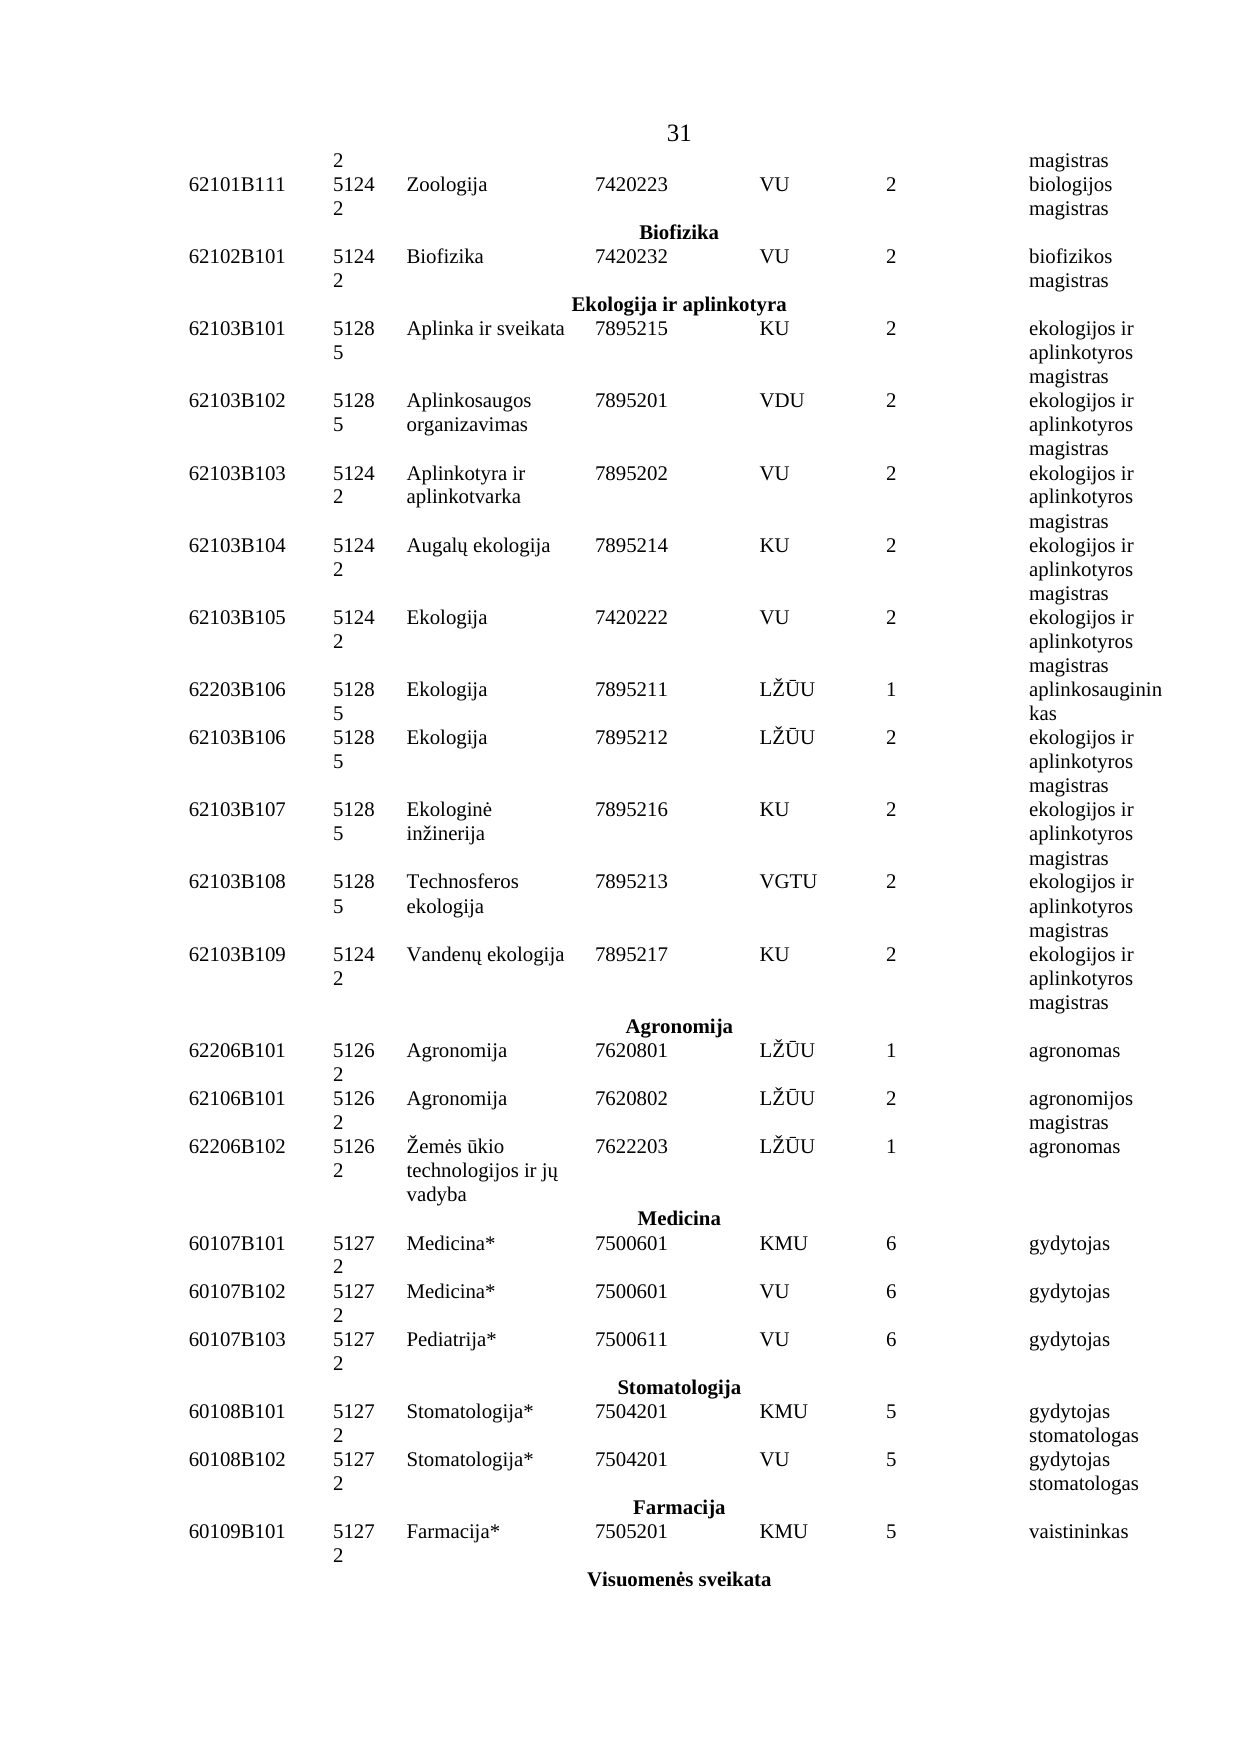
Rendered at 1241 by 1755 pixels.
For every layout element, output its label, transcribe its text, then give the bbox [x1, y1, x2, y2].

table_cell 2 [875, 388, 927, 460]
table_cell 60109B101 [177, 1519, 322, 1567]
table_cell Ekologija [395, 677, 583, 725]
table_cell [875, 148, 927, 172]
table_cell 2 [875, 870, 927, 942]
table_cell [963, 316, 1018, 388]
table_cell KU [748, 533, 874, 605]
table_cell [963, 148, 1018, 172]
table_cell [927, 1134, 963, 1206]
table_cell 51272 [322, 1399, 395, 1447]
table_cell KMU [748, 1399, 874, 1447]
table_cell [963, 1086, 1018, 1134]
table_cell [963, 605, 1018, 677]
table_cell 7420222 [584, 605, 748, 677]
table_cell ekologijos ir aplinkotyros magistras [1018, 797, 1181, 869]
table_cell Augalų ekologija [395, 533, 583, 605]
table_cell 7420232 [584, 244, 748, 292]
table_cell ekologijos ir aplinkotyros magistras [1018, 870, 1181, 942]
table_cell 2 [875, 533, 927, 605]
table_cell 62203B106 [177, 677, 322, 725]
table_cell Ekologija ir aplinkotyra [177, 292, 1181, 316]
table_cell 7895215 [584, 316, 748, 388]
table_cell [927, 533, 963, 605]
table_cell gydytojas [1018, 1230, 1181, 1278]
table_cell 2 [875, 172, 927, 220]
table_cell KMU [748, 1519, 874, 1567]
table_cell [927, 148, 963, 172]
table_cell [963, 1399, 1018, 1447]
table_cell 7895201 [584, 388, 748, 460]
table_cell Ekologinė inžinerija [395, 797, 583, 869]
table_cell [927, 244, 963, 292]
table_cell VU [748, 1327, 874, 1375]
table_cell 62206B101 [177, 1038, 322, 1086]
table_cell [927, 1399, 963, 1447]
table_cell 7500611 [584, 1327, 748, 1375]
table_cell 7895216 [584, 797, 748, 869]
table_cell 2 [875, 460, 927, 533]
table_cell [963, 797, 1018, 869]
table_cell Farmacija [177, 1495, 1181, 1519]
table_cell Žemės ūkio technologijos ir jų vadyba [395, 1134, 583, 1206]
table_cell Technosferos ekologija [395, 870, 583, 942]
table_cell 2 [875, 725, 927, 797]
table_cell gydytojas stomatologas [1018, 1399, 1181, 1447]
table_cell 62103B105 [177, 605, 322, 677]
table_cell 6 [875, 1230, 927, 1278]
table_cell 7895202 [584, 460, 748, 533]
table_cell gydytojas [1018, 1279, 1181, 1327]
table_cell [927, 1519, 963, 1567]
table_cell [963, 870, 1018, 942]
table_cell [963, 244, 1018, 292]
table_cell Medicina* [395, 1279, 583, 1327]
table_cell 7895214 [584, 533, 748, 605]
table_cell Agronomija [177, 1014, 1181, 1038]
table_cell [963, 942, 1018, 1014]
table_cell [963, 1447, 1018, 1495]
table_cell Ekologija [395, 725, 583, 797]
table_cell ekologijos ir aplinkotyros magistras [1018, 605, 1181, 677]
table_cell ekologijos ir aplinkotyros magistras [1018, 942, 1181, 1014]
table_cell 51262 [322, 1038, 395, 1086]
table_cell 62103B104 [177, 533, 322, 605]
table_cell 62103B101 [177, 316, 322, 388]
table_cell [748, 148, 874, 172]
table_cell 51272 [322, 1279, 395, 1327]
table_cell 51285 [322, 677, 395, 725]
table_cell 51242 [322, 244, 395, 292]
table_cell [927, 942, 963, 1014]
table_cell [927, 1327, 963, 1375]
table_cell 2 [875, 244, 927, 292]
table_cell KU [748, 316, 874, 388]
table_cell Ekologija [395, 605, 583, 677]
table_cell [927, 677, 963, 725]
table_cell [927, 797, 963, 869]
table_cell 62103B107 [177, 797, 322, 869]
table_cell VDU [748, 388, 874, 460]
table_cell [927, 1279, 963, 1327]
table_cell 6 [875, 1327, 927, 1375]
table_cell gydytojas stomatologas [1018, 1447, 1181, 1495]
table_cell Agronomija [395, 1038, 583, 1086]
table_cell [927, 870, 963, 942]
table_cell 60107B102 [177, 1279, 322, 1327]
table_cell vaistininkas [1018, 1519, 1181, 1567]
table_cell [963, 677, 1018, 725]
table_cell 62103B103 [177, 460, 322, 533]
table_cell 60108B102 [177, 1447, 322, 1495]
table_cell 62103B109 [177, 942, 322, 1014]
table_cell 51285 [322, 725, 395, 797]
table_cell 2 [875, 316, 927, 388]
table_cell [927, 1447, 963, 1495]
table_cell 7620802 [584, 1086, 748, 1134]
table_cell [963, 725, 1018, 797]
table_cell VU [748, 460, 874, 533]
table_cell 5 [875, 1447, 927, 1495]
table_cell [963, 1327, 1018, 1375]
table_cell Aplinka ir sveikata [395, 316, 583, 388]
table_cell aplinkosaugininkas [1018, 677, 1181, 725]
table_cell 51242 [322, 605, 395, 677]
table_cell ekologijos ir aplinkotyros magistras [1018, 316, 1181, 388]
table_cell 7620801 [584, 1038, 748, 1086]
table_cell [927, 605, 963, 677]
table_cell 7895217 [584, 942, 748, 1014]
table_cell LŽŪU [748, 1038, 874, 1086]
table_cell 62106B101 [177, 1086, 322, 1134]
table_cell 2 [875, 942, 927, 1014]
table_cell 51285 [322, 388, 395, 460]
table_cell Stomatologija [177, 1375, 1181, 1399]
table_cell 62103B108 [177, 870, 322, 942]
table_cell 51262 [322, 1134, 395, 1206]
table_cell [963, 1519, 1018, 1567]
table_cell agronomas [1018, 1134, 1181, 1206]
table_cell 62103B106 [177, 725, 322, 797]
table_cell 7895213 [584, 870, 748, 942]
table_cell [927, 1086, 963, 1134]
table_cell ekologijos ir aplinkotyros magistras [1018, 388, 1181, 460]
table_cell [927, 460, 963, 533]
table_cell 7895212 [584, 725, 748, 797]
table_cell 62101B111 [177, 172, 322, 220]
table_cell KU [748, 942, 874, 1014]
table_cell [963, 388, 1018, 460]
table_cell [927, 1038, 963, 1086]
table_cell Agronomija [395, 1086, 583, 1134]
table_cell 7500601 [584, 1230, 748, 1278]
table_cell VU [748, 172, 874, 220]
table_cell 2 [875, 605, 927, 677]
table_cell ekologijos ir aplinkotyros magistras [1018, 460, 1181, 533]
table_cell Biofizika [177, 220, 1181, 244]
table_cell VU [748, 1447, 874, 1495]
table_cell [177, 148, 322, 172]
table_cell 62103B102 [177, 388, 322, 460]
table_cell Pediatrija* [395, 1327, 583, 1375]
table_cell 1 [875, 1134, 927, 1206]
table_cell [927, 725, 963, 797]
table_cell magistras [1018, 148, 1181, 172]
table_cell Medicina* [395, 1230, 583, 1278]
table_cell 5 [875, 1399, 927, 1447]
table_cell KMU [748, 1230, 874, 1278]
table_cell agronomijos magistras [1018, 1086, 1181, 1134]
table_cell 51272 [322, 1230, 395, 1278]
table_cell 51285 [322, 797, 395, 869]
table_cell 51285 [322, 316, 395, 388]
table_cell 51272 [322, 1447, 395, 1495]
table_cell 60108B101 [177, 1399, 322, 1447]
table_cell ekologijos ir aplinkotyros magistras [1018, 725, 1181, 797]
table_cell 62102B101 [177, 244, 322, 292]
table_cell Aplinkotyra ir aplinkotvarka [395, 460, 583, 533]
table_cell 5 [875, 1519, 927, 1567]
table_cell [927, 316, 963, 388]
table_cell 51242 [322, 533, 395, 605]
table_cell Farmacija* [395, 1519, 583, 1567]
table_cell gydytojas [1018, 1327, 1181, 1375]
table_cell LŽŪU [748, 677, 874, 725]
table_cell 7895211 [584, 677, 748, 725]
table_cell Medicina [177, 1206, 1181, 1230]
table_cell 51242 [322, 172, 395, 220]
table_cell 1 [875, 1038, 927, 1086]
table_cell LŽŪU [748, 1134, 874, 1206]
table_cell [963, 1134, 1018, 1206]
table_cell VGTU [748, 870, 874, 942]
table_cell Stomatologija* [395, 1399, 583, 1447]
table_cell biofizikos magistras [1018, 244, 1181, 292]
table_cell Aplinkosaugos organizavimas [395, 388, 583, 460]
table_cell Biofizika [395, 244, 583, 292]
table_cell 2 [322, 148, 395, 172]
table_cell Vandenų ekologija [395, 942, 583, 1014]
table_cell 51272 [322, 1519, 395, 1567]
table_cell [395, 148, 583, 172]
table_cell 62206B102 [177, 1134, 322, 1206]
table_cell [963, 1038, 1018, 1086]
table_cell 2 [875, 1086, 927, 1134]
table_cell 7500601 [584, 1279, 748, 1327]
table_cell 1 [875, 677, 927, 725]
table_cell [927, 172, 963, 220]
table_cell [963, 1230, 1018, 1278]
table_cell ekologijos ir aplinkotyros magistras [1018, 533, 1181, 605]
table_cell 51242 [322, 460, 395, 533]
table_cell LŽŪU [748, 725, 874, 797]
table_cell 2 [875, 797, 927, 869]
table_cell 7622203 [584, 1134, 748, 1206]
table_cell [963, 1279, 1018, 1327]
table_cell 7420223 [584, 172, 748, 220]
table_cell VU [748, 1279, 874, 1327]
table_cell KU [748, 797, 874, 869]
table_cell 51285 [322, 870, 395, 942]
table_cell [963, 533, 1018, 605]
table_cell 7504201 [584, 1399, 748, 1447]
table_cell 51242 [322, 942, 395, 1014]
table_cell agronomas [1018, 1038, 1181, 1086]
table_cell 60107B103 [177, 1327, 322, 1375]
table_cell 60107B101 [177, 1230, 322, 1278]
table_cell Visuomenės sveikata [177, 1567, 1181, 1591]
table_cell Zoologija [395, 172, 583, 220]
table_cell Stomatologija* [395, 1447, 583, 1495]
table_cell [963, 172, 1018, 220]
table_cell 6 [875, 1279, 927, 1327]
table_cell [927, 388, 963, 460]
table_cell 51262 [322, 1086, 395, 1134]
table_cell biologijos magistras [1018, 172, 1181, 220]
table_cell VU [748, 605, 874, 677]
table_cell [963, 460, 1018, 533]
table_cell VU [748, 244, 874, 292]
table_cell 7504201 [584, 1447, 748, 1495]
table_cell [584, 148, 748, 172]
table_cell [927, 1230, 963, 1278]
table_cell 7505201 [584, 1519, 748, 1567]
table_cell LŽŪU [748, 1086, 874, 1134]
table_cell 51272 [322, 1327, 395, 1375]
